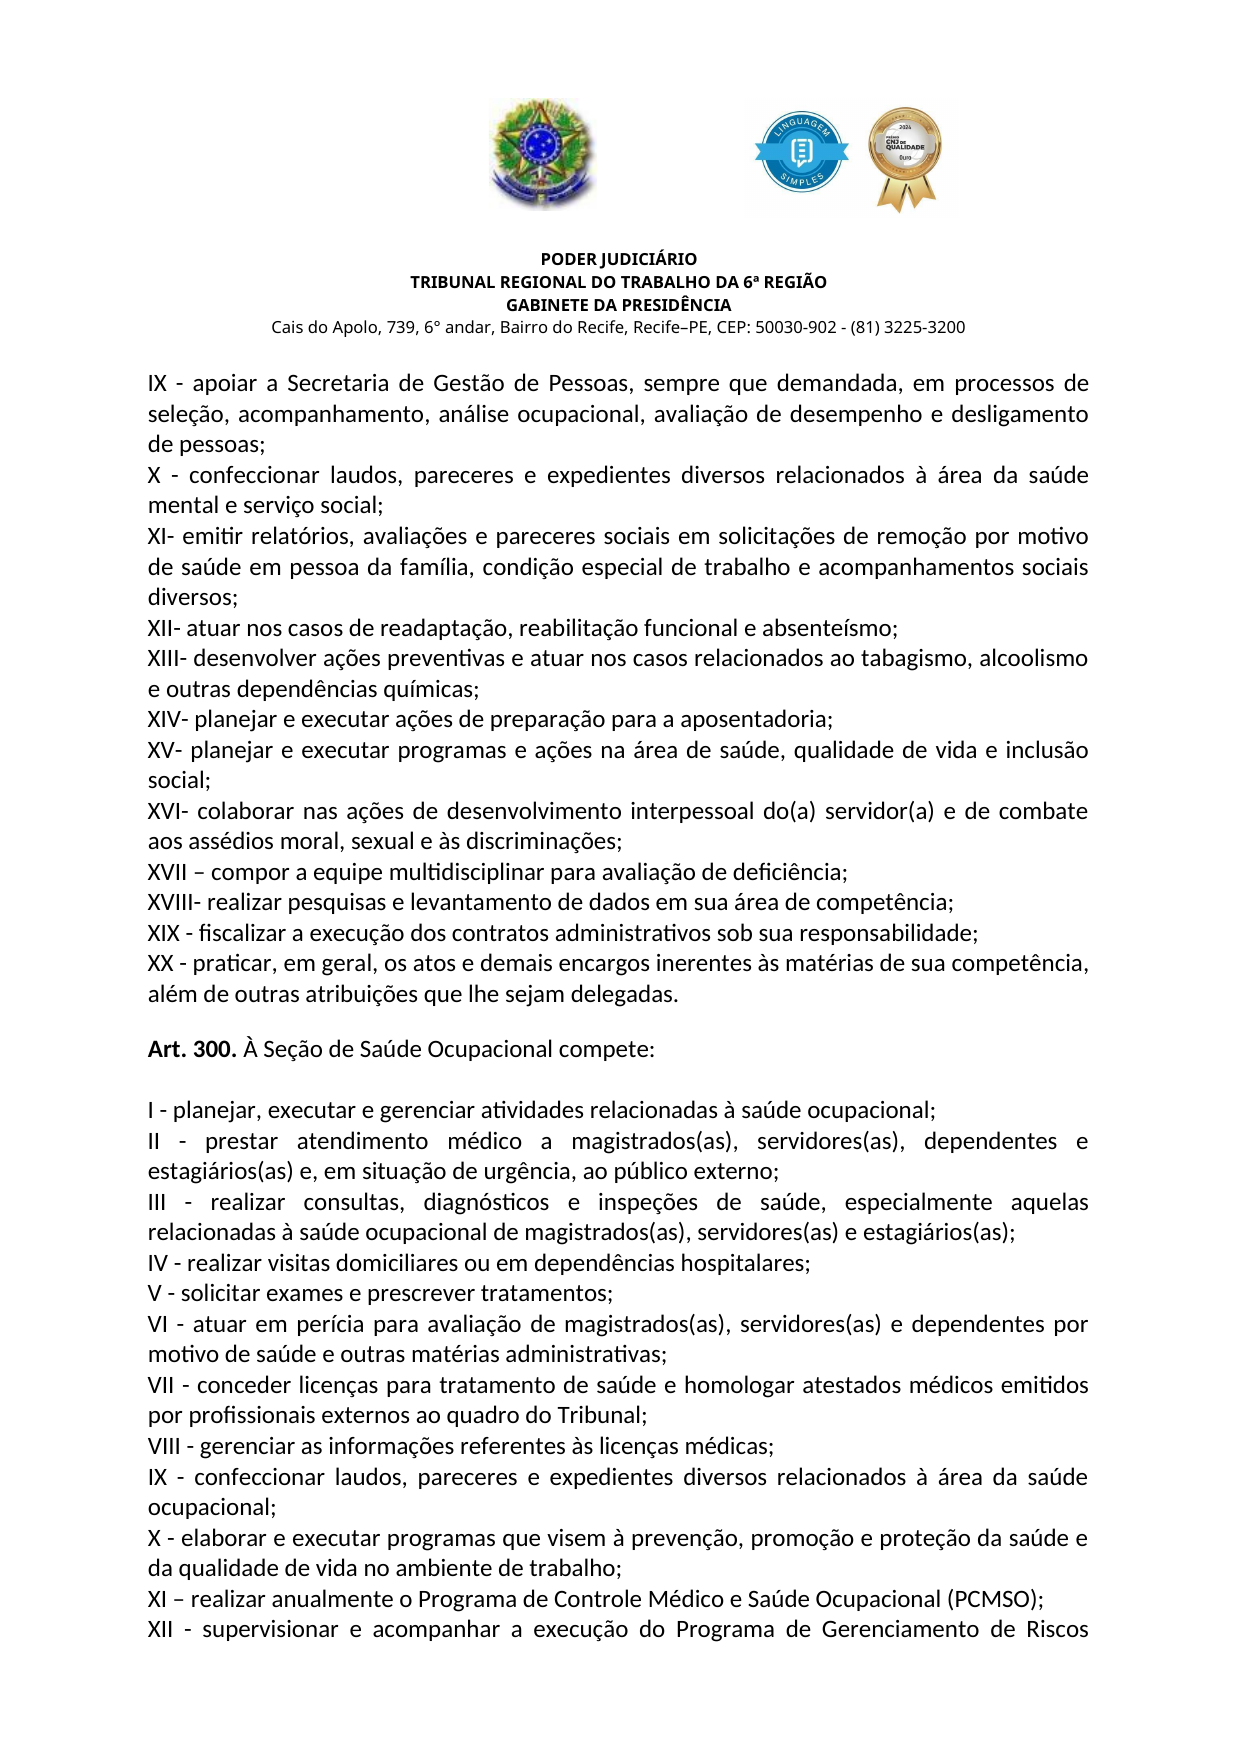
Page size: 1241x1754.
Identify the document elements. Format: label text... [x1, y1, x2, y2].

text Art. 300. À Seção de Saúde Ocupacional compete: [148, 1033, 1090, 1064]
text V - solicitar exames e prescrever tratamentos; [147, 1278, 1090, 1308]
text VI - atuar em perícia para avaliação de magistrados(as), servidores(as) e dependentes por motivo de saúde e outras matérias administrativas; [147, 1308, 1090, 1369]
text XV- planejar e executar programas e ações na área de saúde, qualidade de vida e inclusão social; [147, 734, 1090, 795]
text VIII - gerenciar as informações referentes às licenças médicas; [148, 1430, 1090, 1461]
text X - elaborar e executar programas que visem à prevenção, promoção e proteção da saúde e da qualidade de vida no ambiente de trabalho; [148, 1522, 1090, 1583]
text VII - conceder licenças para tratamento de saúde e homologar atestados médicos emitidos por profissionais externos ao quadro do Tribunal; [147, 1369, 1090, 1430]
text IX - confeccionar laudos, pareceres e expedientes diversos relacionados à área da saúde ocupacional; [148, 1461, 1090, 1522]
text IV - realizar visitas domiciliares ou em dependências hospitalares; [147, 1247, 1090, 1278]
text XIX - fiscalizar a execução dos contratos administrativos sob sua responsabilidade; [147, 917, 1090, 947]
text XI – realizar anualmente o Programa de Controle Médico e Saúde Ocupacional (PCMSO); [148, 1583, 1090, 1613]
text XIII- desenvolver ações preventivas e atuar nos casos relacionados ao tabagismo, alcoolismo e outras dependências químicas; [147, 642, 1090, 703]
text XVII – compor a equipe multidisciplinar para avaliação de deficiência; [147, 856, 1090, 886]
text XI- emitir relatórios, avaliações e pareceres sociais em solicitações de remoção por motivo de saúde em pessoa da família, condição especial de trabalho e acompanhamentos sociais diversos; [147, 520, 1090, 612]
text III - realizar consultas, diagnósticos e inspeções de saúde, especialmente aquelas relacionadas à saúde ocupacional de magistrados(as), servidores(as) e estagiários(as); [147, 1186, 1090, 1247]
text XVI- colaborar nas ações de desenvolvimento interpessoal do(a) servidor(a) e de combate aos assédios moral, sexual e às discriminações; [147, 795, 1090, 856]
text XIV- planejar e executar ações de preparação para a aposentadoria; [147, 703, 1090, 734]
text XX - praticar, em geral, os atos e demais encargos inerentes às matérias de sua competência, além de outras atribuições que lhe sejam delegadas. [147, 947, 1090, 1008]
text II - prestar atendimento médico a magistrados(as), servidores(as), dependentes e estagiários(as) e, em situação de urgência, ao público externo; [147, 1125, 1090, 1186]
text XII- atuar nos casos de readaptação, reabilitação funcional e absenteísmo; [147, 612, 1090, 642]
text XVIII- realizar pesquisas e levantamento de dados em sua área de competência; [147, 886, 1090, 917]
text X - confeccionar laudos, pareceres e expedientes diversos relacionados à área da saúde mental e serviço social; [147, 459, 1090, 520]
text I - planejar, executar e gerenciar atividades relacionadas à saúde ocupacional; [147, 1094, 1090, 1125]
text IX - apoiar a Secretaria de Gestão de Pessoas, sempre que demandada, em processos de seleção, acompanhamento, análise ocupacional, avaliação de desempenho e desligamento de pessoas; [147, 367, 1090, 459]
text XII - supervisionar e acompanhar a execução do Programa de Gerenciamento de Riscos [148, 1613, 1090, 1644]
